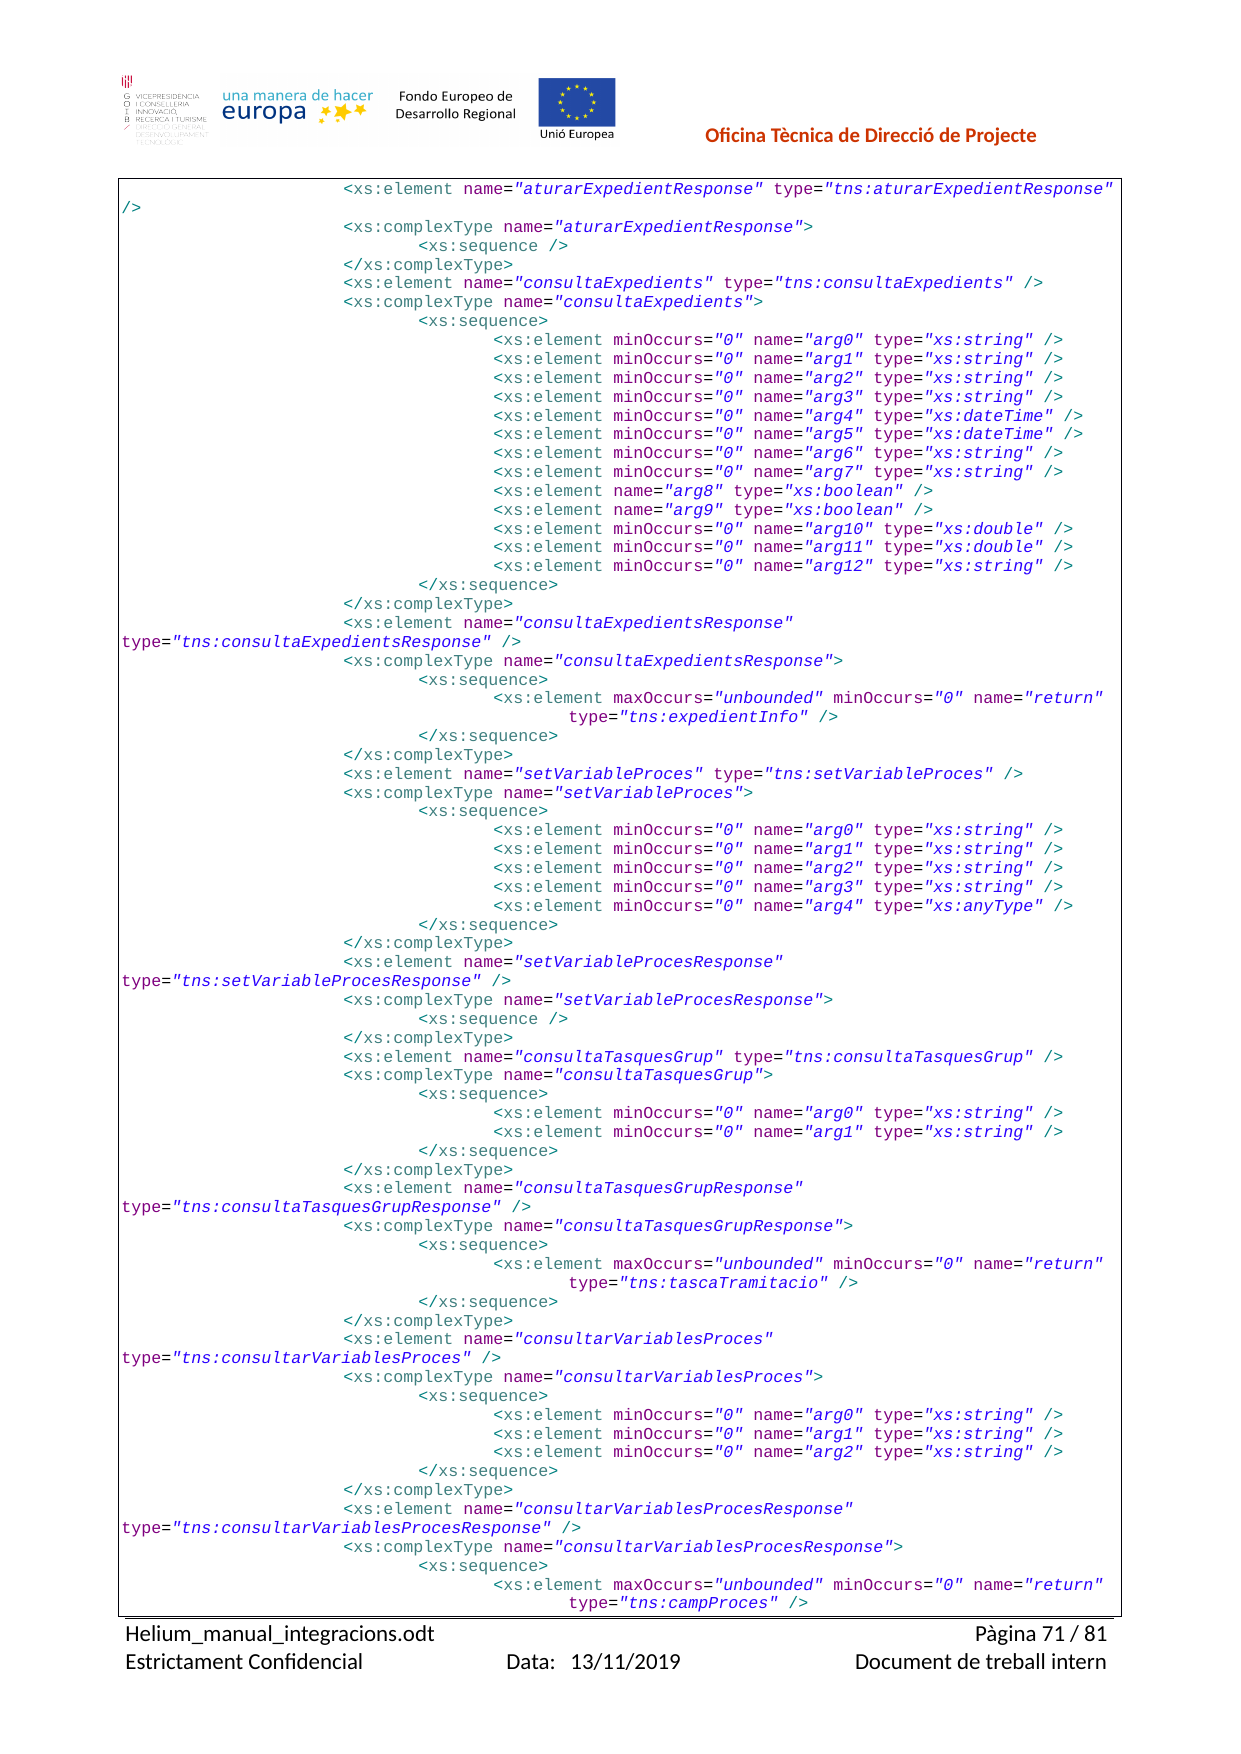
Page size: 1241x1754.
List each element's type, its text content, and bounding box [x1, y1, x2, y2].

text <xs:element minOccurs="0" name="arg2" type="xs:string" /> [119, 1441, 1121, 1460]
text <xs:element name="setVariableProcesResponse" type="tns:setVariableProcesResponse" /> [119, 951, 1121, 988]
picture [118, 73, 213, 147]
text </xs:complexType> [119, 743, 1121, 762]
text <xs:sequence> [119, 668, 1121, 687]
text <xs:element minOccurs="0" name="arg1" type="xs:string" /> [119, 347, 1121, 366]
text <xs:element minOccurs="0" name="arg4" type="xs:anyType" /> [119, 894, 1121, 913]
text <xs:sequence> [119, 1384, 1121, 1403]
text <xs:sequence /> [119, 1007, 1121, 1026]
text <xs:element name="arg8" type="xs:boolean" /> [119, 479, 1121, 498]
text <xs:element name="consultaExpedients" type="tns:consultaExpedients" /> [119, 272, 1121, 291]
text <xs:sequence> [119, 1083, 1121, 1102]
text </xs:sequence> [119, 913, 1121, 932]
text <xs:element minOccurs="0" name="arg10" type="xs:double" /> [119, 517, 1121, 536]
text <xs:element minOccurs="0" name="arg0" type="xs:string" /> [119, 819, 1121, 838]
text </xs:sequence> [119, 1290, 1121, 1309]
text <xs:element minOccurs="0" name="arg0" type="xs:string" /> [119, 328, 1121, 347]
text <xs:complexType name="consultaExpedients"> [119, 291, 1121, 310]
text <xs:element minOccurs="0" name="arg2" type="xs:string" /> [119, 366, 1121, 385]
text <xs:element minOccurs="0" name="arg5" type="xs:dateTime" /> [119, 423, 1121, 442]
picture [219, 73, 621, 147]
text <xs:element minOccurs="0" name="arg3" type="xs:string" /> [119, 385, 1121, 404]
text <xs:element name="consultaExpedientsResponse" type="tns:consultaExpedientsResponse" /> [119, 611, 1121, 649]
text <xs:element minOccurs="0" name="arg2" type="xs:string" /> [119, 856, 1121, 875]
text <xs:element maxOccurs="unbounded" minOccurs="0" name="return" [119, 1252, 1121, 1271]
text <xs:complexType name="consultarVariablesProces"> [119, 1366, 1121, 1384]
text <xs:element name="arg9" type="xs:boolean" /> [119, 498, 1121, 517]
text </xs:sequence> [119, 1460, 1121, 1479]
text </xs:sequence> [119, 724, 1121, 743]
text <xs:complexType name="setVariableProces"> [119, 781, 1121, 800]
text <xs:element name="consultarVariablesProcesResponse" type="tns:consultarVariablesProcesResponse" /> [119, 1497, 1121, 1535]
text <xs:element minOccurs="0" name="arg12" type="xs:string" /> [119, 555, 1121, 574]
text </xs:complexType> [119, 1158, 1121, 1177]
text <xs:element name="consultaTasquesGrup" type="tns:consultaTasquesGrup" /> [119, 1045, 1121, 1064]
text <xs:element minOccurs="0" name="arg0" type="xs:string" /> [119, 1403, 1121, 1422]
text </xs:sequence> [119, 1139, 1121, 1158]
text <xs:complexType name="aturarExpedientResponse"> [119, 215, 1121, 234]
text <xs:sequence> [119, 1554, 1121, 1573]
text </xs:complexType> [119, 253, 1121, 272]
text type="tns:expedientInfo" /> [119, 706, 1121, 724]
text <xs:element minOccurs="0" name="arg4" type="xs:dateTime" /> [119, 404, 1121, 423]
text <xs:complexType name="consultaTasquesGrupResponse"> [119, 1215, 1121, 1233]
text <xs:element minOccurs="0" name="arg11" type="xs:double" /> [119, 536, 1121, 555]
text <xs:complexType name="consultarVariablesProcesResponse"> [119, 1535, 1121, 1554]
text <xs:sequence> [119, 1233, 1121, 1252]
text <xs:complexType name="setVariableProcesResponse"> [119, 988, 1121, 1007]
text <xs:element name="aturarExpedientResponse" type="tns:aturarExpedientResponse" /> [119, 179, 1121, 215]
text <xs:sequence> [119, 310, 1121, 328]
text </xs:complexType> [119, 932, 1121, 951]
text </xs:sequence> [119, 574, 1121, 592]
text type="tns:tascaTramitacio" /> [119, 1271, 1121, 1290]
text <xs:element name="setVariableProces" type="tns:setVariableProces" /> [119, 762, 1121, 781]
text <xs:element name="consultarVariablesProces" type="tns:consultarVariablesProces" /> [119, 1328, 1121, 1366]
text <xs:element minOccurs="0" name="arg1" type="xs:string" /> [119, 1120, 1121, 1139]
text </xs:complexType> [119, 1309, 1121, 1328]
text <xs:element minOccurs="0" name="arg0" type="xs:string" /> [119, 1102, 1121, 1120]
text <xs:element maxOccurs="unbounded" minOccurs="0" name="return" [119, 687, 1121, 706]
text <xs:sequence /> [119, 234, 1121, 253]
text <xs:element minOccurs="0" name="arg7" type="xs:string" /> [119, 461, 1121, 479]
text <xs:complexType name="consultaExpedientsResponse"> [119, 649, 1121, 668]
text <xs:element maxOccurs="unbounded" minOccurs="0" name="return" [119, 1573, 1121, 1592]
text <xs:sequence> [119, 800, 1121, 819]
text <xs:complexType name="consultaTasquesGrup"> [119, 1064, 1121, 1083]
text <xs:element minOccurs="0" name="arg1" type="xs:string" /> [119, 838, 1121, 856]
text <xs:element minOccurs="0" name="arg6" type="xs:string" /> [119, 442, 1121, 461]
text </xs:complexType> [119, 1026, 1121, 1045]
text <xs:element minOccurs="0" name="arg1" type="xs:string" /> [119, 1422, 1121, 1441]
text </xs:complexType> [119, 592, 1121, 611]
text </xs:complexType> [119, 1479, 1121, 1497]
text type="tns:campProces" /> [119, 1592, 1121, 1616]
text <xs:element name="consultaTasquesGrupResponse" type="tns:consultaTasquesGrupResponse" /> [119, 1177, 1121, 1215]
text <xs:element minOccurs="0" name="arg3" type="xs:string" /> [119, 875, 1121, 894]
